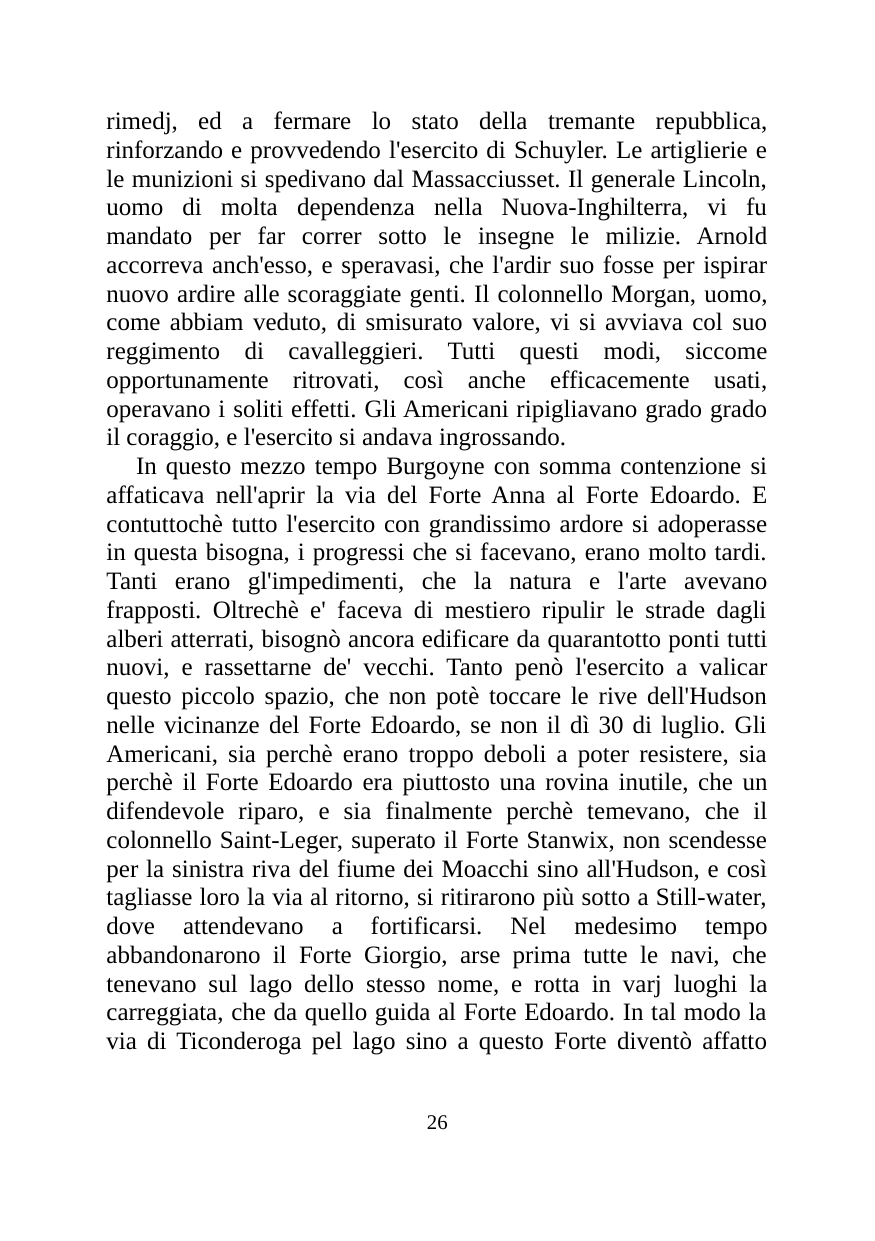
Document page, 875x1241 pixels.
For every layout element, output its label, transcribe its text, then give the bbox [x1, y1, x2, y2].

text In questo mezzo tempo Burgoyne con somma contenzione si affaticava nell'aprir la via del Forte Anna al Forte Edoardo. E contuttochè tutto l'esercito con grandissimo ardore si adoperasse in questa bisogna, i progressi che si facevano, erano molto tardi. Tanti erano gl'impedimenti, che la natura e l'arte avevano frapposti. Oltrechè e' faceva di mestiero ripulir le strade dagli alberi atterrati, bisognò ancora edificare da quarantotto ponti tutti nuovi, e rassettarne de' vecchi. Tanto penò l'esercito a valicar questo piccolo spazio, che non potè toccare le rive dell'Hudson nelle vicinanze del Forte Edoardo, se non il dì 30 di luglio. Gli Americani, sia perchè erano troppo deboli a poter resistere, sia perchè il Forte Edoardo era piuttosto una rovina inutile, che un difendevole riparo, e sia finalmente perchè temevano, che il colonnello Saint-Leger, superato il Forte Stanwix, non scendesse per la sinistra riva del fiume dei Moacchi sino all'Hudson, e così tagliasse loro la via al ritorno, si ritirarono più sotto a Still-water, dove attendevano a fortificarsi. Nel medesimo tempo abbandonarono il Forte Giorgio, arse prima tutte le navi, che tenevano sul lago dello stesso nome, e rotta in varj luoghi la carreggiata, che da quello guida al Forte Edoardo. In tal modo la via di Ticonderoga pel lago sino a questo Forte diventò affatto [106, 451, 768, 1055]
text rimedj, ed a fermare lo stato della tremante repubblica, rinforzando e provvedendo l'esercito di Schuyler. Le artiglierie e le munizioni si spedivano dal Massacciusset. Il generale Lincoln, uomo di molta dependenza nella Nuova-Inghilterra, vi fu mandato per far correr sotto le insegne le milizie. Arnold accorreva anch'esso, e speravasi, che l'ardir suo fosse per ispirar nuovo ardire alle scoraggiate genti. Il colonnello Morgan, uomo, come abbiam veduto, di smisurato valore, vi si avviava col suo reggimento di cavalleggieri. Tutti questi modi, siccome opportunamente ritrovati, così anche efficacemente usati, operavano i soliti effetti. Gli Americani ripigliavano grado grado il coraggio, e l'esercito si andava ingrossando. [106, 106, 768, 451]
